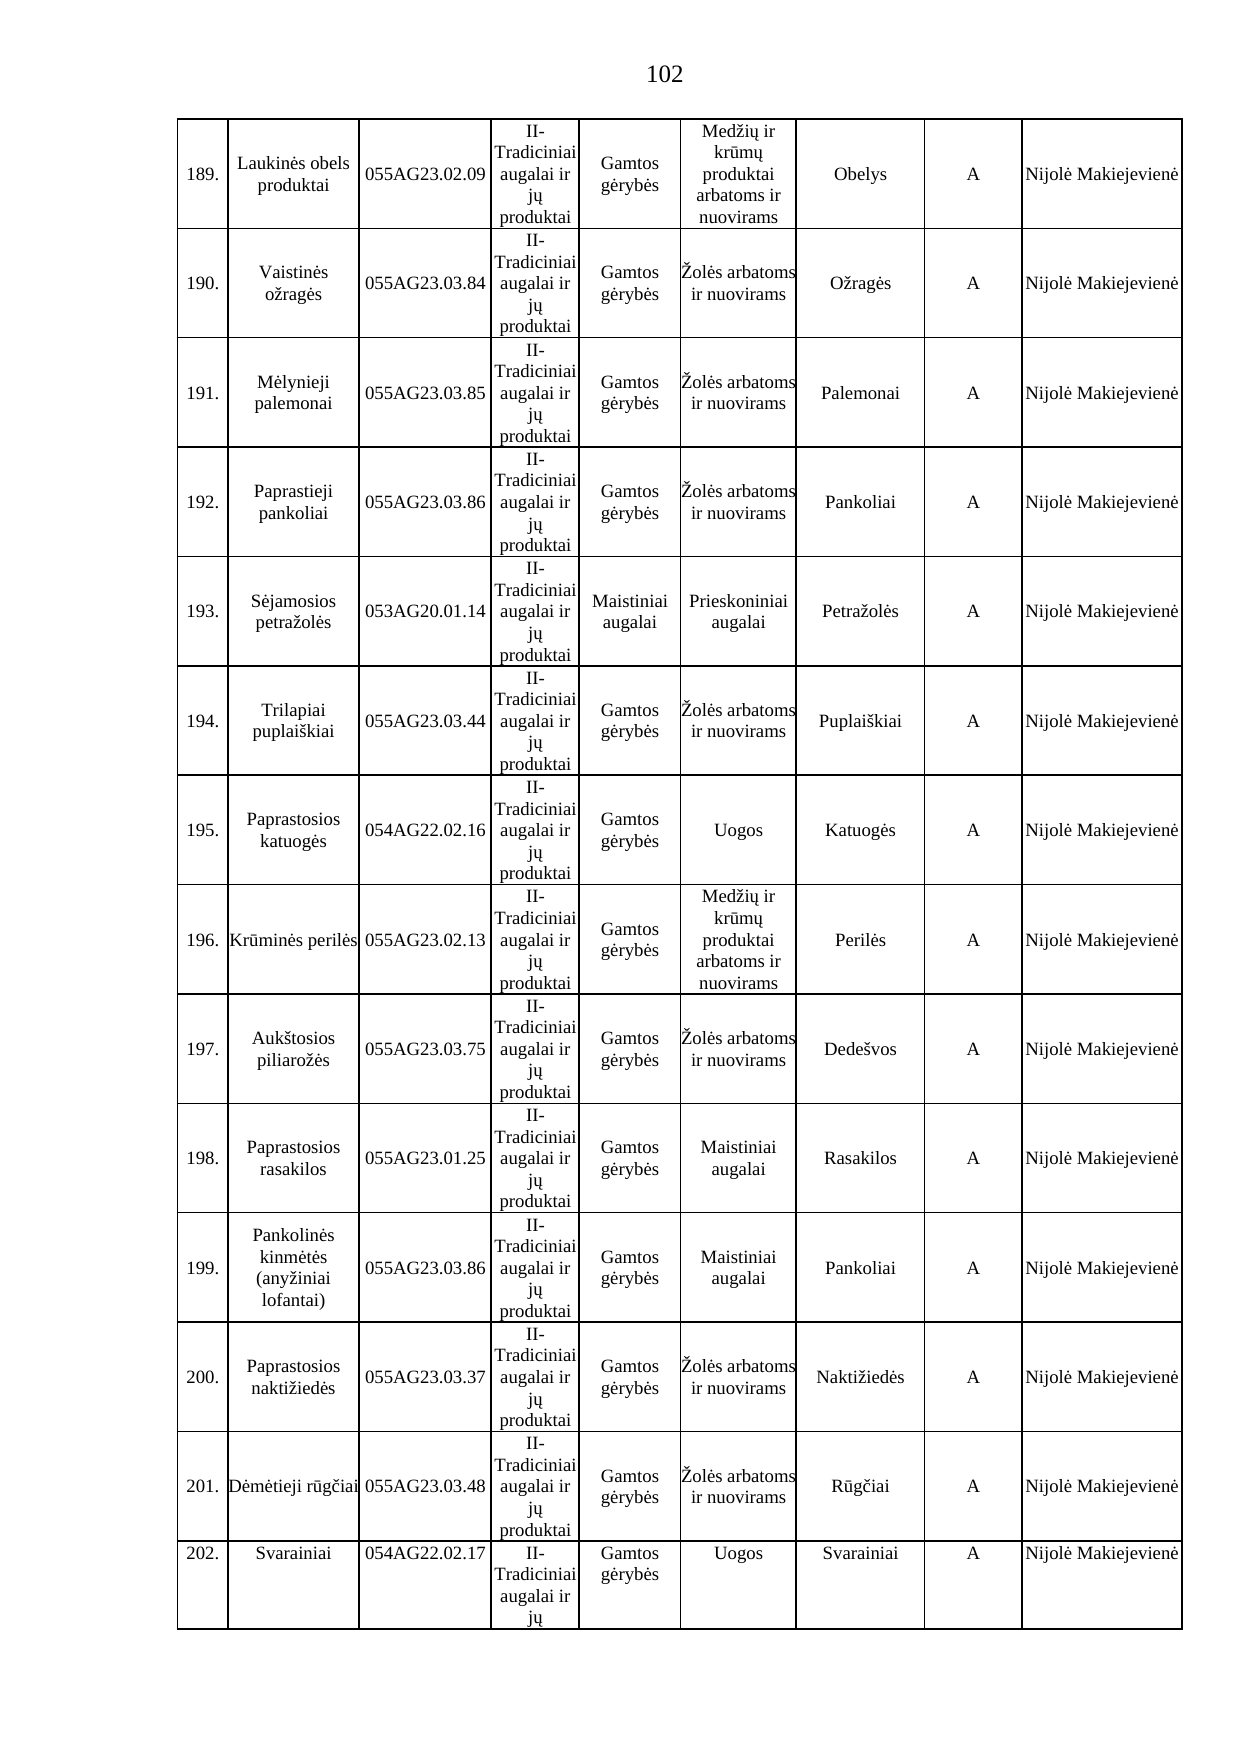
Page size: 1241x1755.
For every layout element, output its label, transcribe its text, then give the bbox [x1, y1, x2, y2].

table_cell Nijolė Makiejevienė [1023, 1104, 1181, 1212]
table_cell Nijolė Makiejevienė [1023, 229, 1181, 337]
table_cell Gamtos gėrybės [580, 1432, 680, 1540]
table_cell Katuogės [797, 776, 924, 884]
table_cell Žolės arbatoms ir nuovirams [681, 667, 795, 774]
table_cell Paprastosios katuogės [229, 776, 358, 884]
table_cell Gamtos gėrybės [580, 1213, 680, 1321]
table_cell Vaistinės ožragės [229, 229, 358, 337]
table_cell 189. [178, 120, 227, 227]
table_cell Pankoliai [797, 448, 924, 556]
table_cell Žolės arbatoms ir nuovirams [681, 1432, 795, 1540]
table_cell Nijolė Makiejevienė [1023, 776, 1181, 884]
table_cell 192. [178, 448, 227, 556]
table_cell 191. [178, 338, 227, 446]
table_cell Gamtos gėrybės [580, 1542, 680, 1628]
table_cell Paprastosios naktižiedės [229, 1323, 358, 1431]
table_cell Medžių ir krūmų produktai arbatoms ir nuovirams [681, 120, 795, 227]
table_cell Nijolė Makiejevienė [1023, 1323, 1181, 1431]
table_cell Krūminės perilės [229, 885, 358, 993]
table_cell Trilapiai puplaiškiai [229, 667, 358, 774]
table_cell II-Tradiciniai augalai ir jų produktai [492, 1104, 578, 1212]
table_cell 055AG23.01.25 [360, 1104, 490, 1212]
table_cell Gamtos gėrybės [580, 995, 680, 1102]
table_cell A [925, 776, 1021, 884]
table_cell 201. [178, 1432, 227, 1540]
table_cell Perilės [797, 885, 924, 993]
table_cell Gamtos gėrybės [580, 776, 680, 884]
table_cell Maistiniai augalai [681, 1104, 795, 1212]
table_cell 055AG23.03.85 [360, 338, 490, 446]
table_cell II-Tradiciniai augalai ir jų produktai [492, 1323, 578, 1431]
table_cell II-Tradiciniai augalai ir jų produktai [492, 667, 578, 774]
table_cell Gamtos gėrybės [580, 120, 680, 227]
table_cell Nijolė Makiejevienė [1023, 1432, 1181, 1540]
table_cell Svarainiai [797, 1542, 924, 1628]
table_cell Gamtos gėrybės [580, 1323, 680, 1431]
table_cell A [925, 1542, 1021, 1628]
table_cell 196. [178, 885, 227, 993]
table_cell Gamtos gėrybės [580, 1104, 680, 1212]
table_cell Nijolė Makiejevienė [1023, 995, 1181, 1102]
table_cell A [925, 885, 1021, 993]
table_cell Obelys [797, 120, 924, 227]
table_cell II-Tradiciniai augalai ir jų produktai [492, 1432, 578, 1540]
table_cell Naktižiedės [797, 1323, 924, 1431]
table_cell A [925, 448, 1021, 556]
table_cell Medžių ir krūmų produktai arbatoms ir nuovirams [681, 885, 795, 993]
table_cell A [925, 1432, 1021, 1540]
table_cell II-Tradiciniai augalai ir jų produktai [492, 995, 578, 1102]
table_cell Rūgčiai [797, 1432, 924, 1540]
table_cell 055AG23.03.44 [360, 667, 490, 774]
table_cell II-Tradiciniai augalai ir jų produktai [492, 885, 578, 993]
table_cell A [925, 1104, 1021, 1212]
table_cell Žolės arbatoms ir nuovirams [681, 1323, 795, 1431]
table_cell II-Tradiciniai augalai ir jų [492, 1542, 578, 1628]
table_cell Nijolė Makiejevienė [1023, 885, 1181, 993]
table_cell 055AG23.03.48 [360, 1432, 490, 1540]
table_cell A [925, 229, 1021, 337]
table_cell A [925, 557, 1021, 665]
table_cell Palemonai [797, 338, 924, 446]
table_cell Nijolė Makiejevienė [1023, 120, 1181, 227]
table_cell Maistiniai augalai [681, 1213, 795, 1321]
table_cell A [925, 120, 1021, 227]
table_cell Nijolė Makiejevienė [1023, 1542, 1181, 1628]
table_cell Žolės arbatoms ir nuovirams [681, 229, 795, 337]
table_cell Nijolė Makiejevienė [1023, 338, 1181, 446]
table_cell Gamtos gėrybės [580, 338, 680, 446]
table_cell II-Tradiciniai augalai ir jų produktai [492, 338, 578, 446]
table_cell Nijolė Makiejevienė [1023, 448, 1181, 556]
table_cell 194. [178, 667, 227, 774]
table_cell Rasakilos [797, 1104, 924, 1212]
table_cell Žolės arbatoms ir nuovirams [681, 995, 795, 1102]
table_cell Gamtos gėrybės [580, 448, 680, 556]
table_cell 055AG23.03.86 [360, 1213, 490, 1321]
table_cell Uogos [681, 776, 795, 884]
table_cell Laukinės obels produktai [229, 120, 358, 227]
table_cell Sėjamosios petražolės [229, 557, 358, 665]
table_cell Petražolės [797, 557, 924, 665]
table_cell 197. [178, 995, 227, 1102]
table_cell 202. [178, 1542, 227, 1628]
table_cell Nijolė Makiejevienė [1023, 557, 1181, 665]
table_cell A [925, 995, 1021, 1102]
table_cell Pankolinės kinmėtės (anyžiniai lofantai) [229, 1213, 358, 1321]
table_cell Žolės arbatoms ir nuovirams [681, 338, 795, 446]
table_cell Gamtos gėrybės [580, 229, 680, 337]
table_cell Paprastieji pankoliai [229, 448, 358, 556]
table_cell Aukštosios piliarožės [229, 995, 358, 1102]
table_cell Prieskoniniai augalai [681, 557, 795, 665]
table_cell Paprastosios rasakilos [229, 1104, 358, 1212]
table_cell II-Tradiciniai augalai ir jų produktai [492, 229, 578, 337]
table_cell 195. [178, 776, 227, 884]
table_cell Mėlynieji palemonai [229, 338, 358, 446]
table_cell Gamtos gėrybės [580, 885, 680, 993]
table_cell Uogos [681, 1542, 795, 1628]
table_cell Gamtos gėrybės [580, 667, 680, 774]
table_cell Žolės arbatoms ir nuovirams [681, 448, 795, 556]
table_cell 200. [178, 1323, 227, 1431]
table_cell II-Tradiciniai augalai ir jų produktai [492, 448, 578, 556]
table_cell A [925, 338, 1021, 446]
table_cell Svarainiai [229, 1542, 358, 1628]
table_cell 193. [178, 557, 227, 665]
table_cell 055AG23.03.86 [360, 448, 490, 556]
table_cell II-Tradiciniai augalai ir jų produktai [492, 776, 578, 884]
table_cell Nijolė Makiejevienė [1023, 667, 1181, 774]
table_cell 054AG22.02.17 [360, 1542, 490, 1628]
table_cell Puplaiškiai [797, 667, 924, 774]
table_cell Dedešvos [797, 995, 924, 1102]
table_cell Maistiniai augalai [580, 557, 680, 665]
table_cell 053AG20.01.14 [360, 557, 490, 665]
table_cell Nijolė Makiejevienė [1023, 1213, 1181, 1321]
table_cell 055AG23.02.09 [360, 120, 490, 227]
table_cell 190. [178, 229, 227, 337]
table_cell A [925, 1323, 1021, 1431]
table_cell II-Tradiciniai augalai ir jų produktai [492, 1213, 578, 1321]
table_cell Dėmėtieji rūgčiai [229, 1432, 358, 1540]
table_cell II-Tradiciniai augalai ir jų produktai [492, 557, 578, 665]
table_cell 055AG23.03.37 [360, 1323, 490, 1431]
table_cell Pankoliai [797, 1213, 924, 1321]
table_cell 055AG23.02.13 [360, 885, 490, 993]
table_cell 054AG22.02.16 [360, 776, 490, 884]
table_cell 055AG23.03.75 [360, 995, 490, 1102]
table_cell 055AG23.03.84 [360, 229, 490, 337]
table_cell 199. [178, 1213, 227, 1321]
table_cell A [925, 667, 1021, 774]
table_cell A [925, 1213, 1021, 1321]
table_cell 198. [178, 1104, 227, 1212]
table_cell Ožragės [797, 229, 924, 337]
table_cell II-Tradiciniai augalai ir jų produktai [492, 120, 578, 227]
